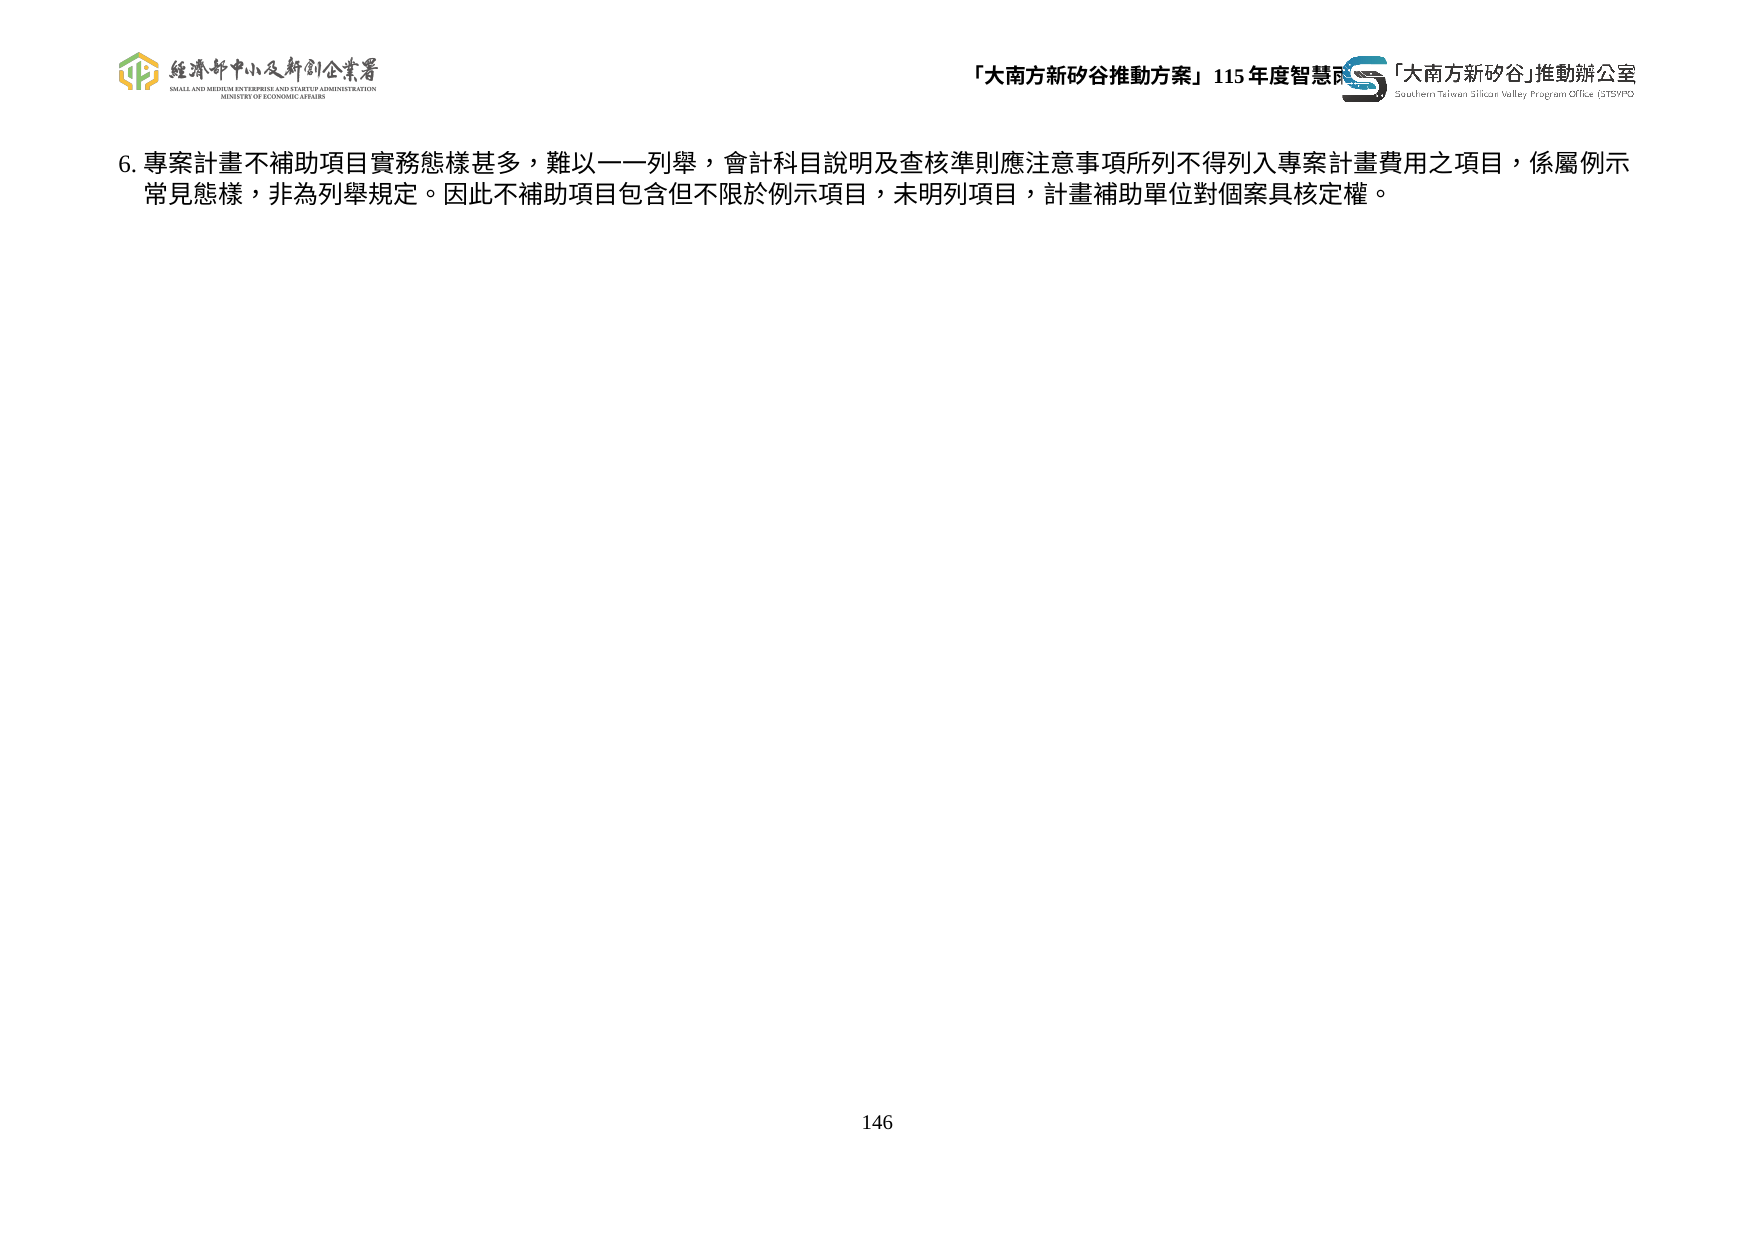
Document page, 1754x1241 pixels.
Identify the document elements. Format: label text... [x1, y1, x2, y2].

text 6. 專案計畫不補助項目實務態樣甚多，難以一一列舉，會計科目說明及查核準則應注意事項所列不得列入專案計畫費用之項目，係屬例示常見態樣，非為列舉規定。因此不補助項目包含但不限於例示項目，未明列項目，計畫補助單位對個案具核定權。 [118, 148, 1636, 210]
